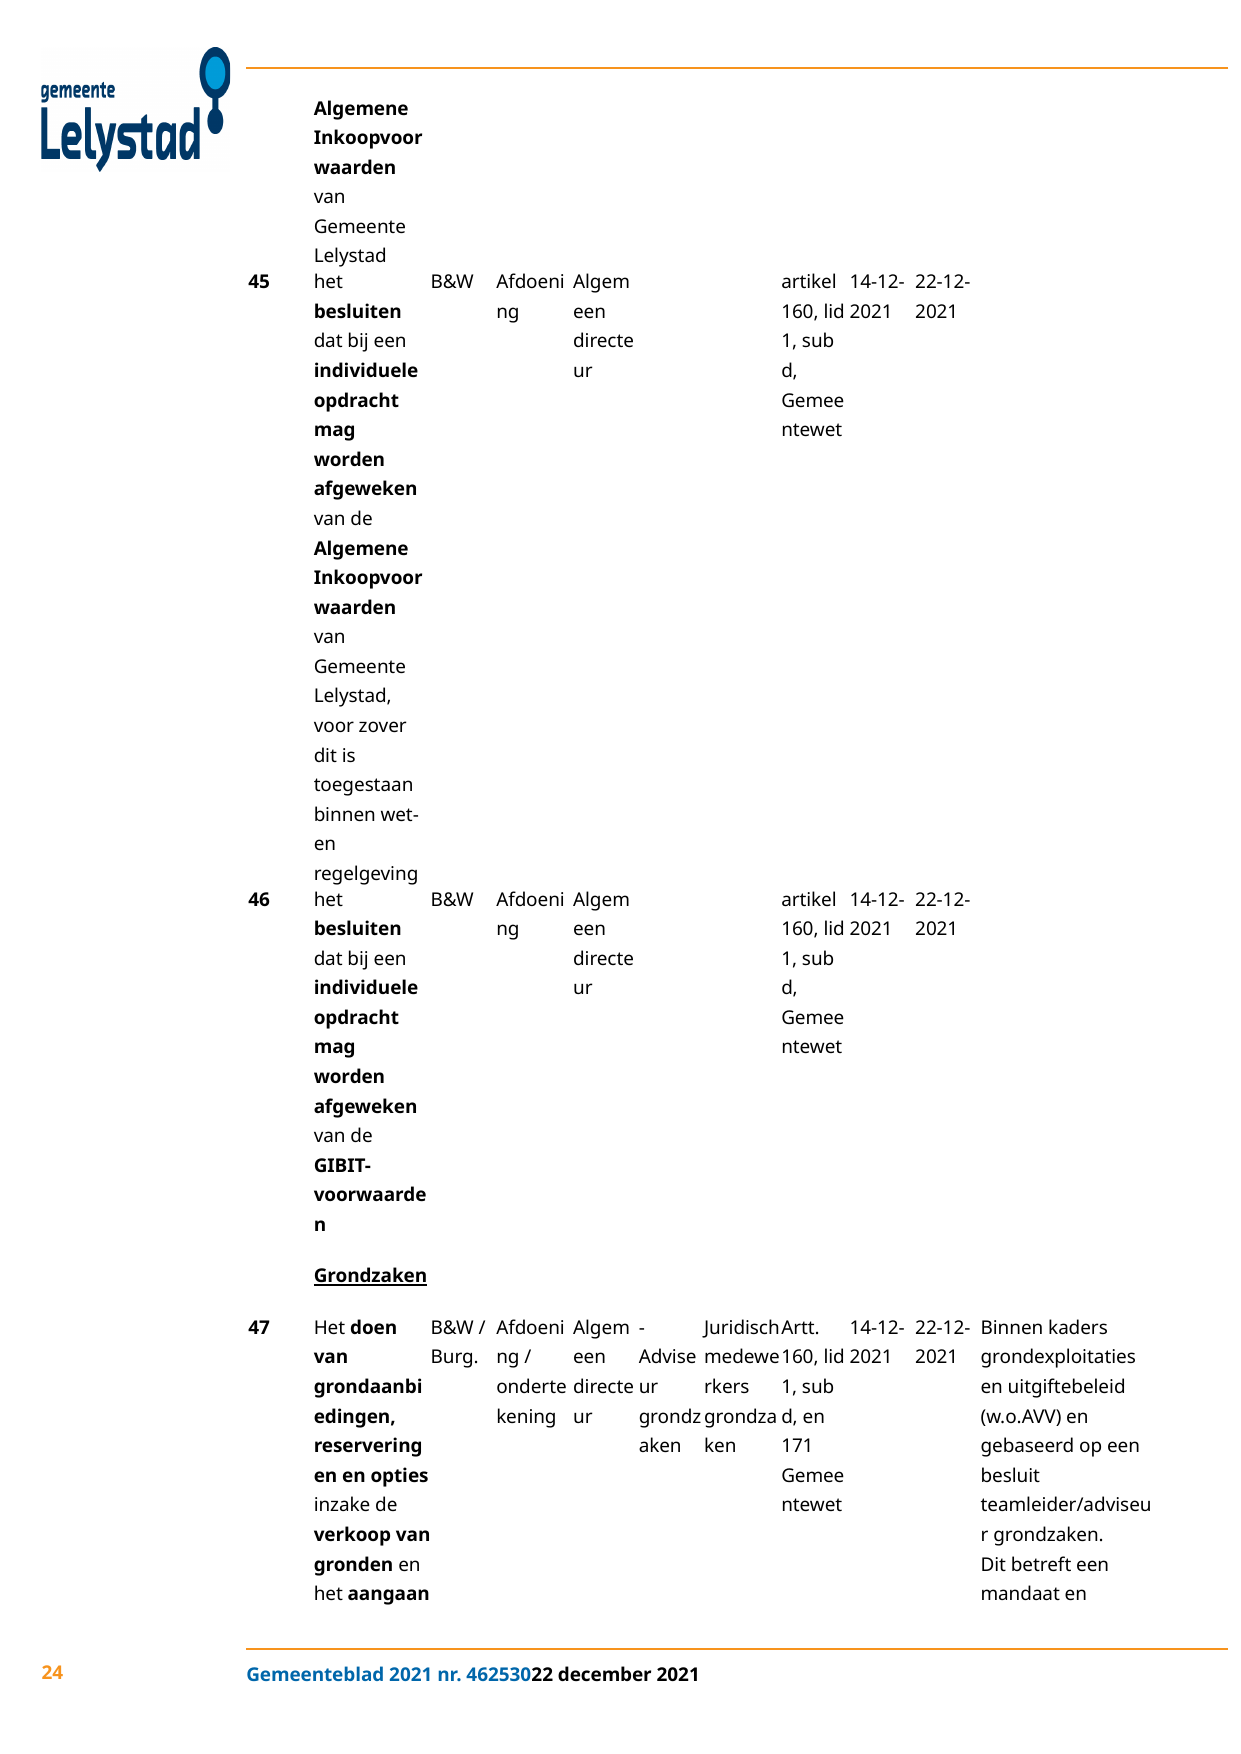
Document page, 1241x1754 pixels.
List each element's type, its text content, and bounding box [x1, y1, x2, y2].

table_cell 22-12-2021 [915, 269, 980, 886]
table_cell het besluiten dat bij een individuele opdracht mag worden afgeweken van de GIBIT-voorwaarden [314, 886, 430, 1237]
table_cell [704, 886, 781, 1237]
table_cell [980, 1289, 1152, 1314]
table_cell [248, 1263, 313, 1288]
table_cell [430, 1263, 496, 1288]
table_cell B&W / Burg. [430, 1314, 496, 1606]
table_cell [704, 95, 781, 268]
table_cell B&W [430, 269, 496, 886]
table_cell Afdoening [496, 269, 573, 886]
table_cell [980, 269, 1152, 886]
table_cell [496, 1289, 573, 1314]
table_cell [314, 1289, 430, 1314]
table_cell 14-12-2021 [849, 269, 915, 886]
table_cell [781, 1237, 849, 1263]
table_cell [639, 1237, 704, 1263]
table_cell Algemene Inkoopvoorwaarden van Gemeente Lelystad [314, 95, 430, 268]
table_cell 46 [248, 886, 313, 1237]
table_cell Algemeen directeur [573, 886, 638, 1237]
table_cell [704, 1263, 781, 1288]
table_cell 45 [248, 269, 313, 886]
table_cell [314, 1237, 430, 1263]
table_cell [573, 95, 638, 268]
table_cell [915, 95, 980, 268]
table_cell Grondzaken [314, 1263, 430, 1288]
table_cell [704, 269, 781, 886]
table_cell Artt. 160, lid 1, sub d, en 171 Gemeentewet [781, 1314, 849, 1606]
table_cell [915, 1263, 980, 1288]
table_cell Afdoening [496, 886, 573, 1237]
table_cell Algemeen directeur [573, 269, 638, 886]
table_cell [980, 886, 1152, 1237]
table_cell [915, 1237, 980, 1263]
table_cell [639, 269, 704, 886]
table_cell [430, 1237, 496, 1263]
table_cell [980, 1263, 1152, 1288]
table_cell artikel 160, lid 1, sub d, Gemeentewet [781, 886, 849, 1237]
table_cell [496, 1237, 573, 1263]
table_cell 22-12-2021 [915, 886, 980, 1237]
table_cell [573, 1289, 638, 1314]
table_cell [781, 1263, 849, 1288]
table_cell [849, 1289, 915, 1314]
table_cell [781, 95, 849, 268]
table_cell Het doen van grondaanbiedingen, reserveringen en opties inzake de verkoop van gronden en het aangaan [314, 1314, 430, 1606]
table_cell [704, 1289, 781, 1314]
table_cell [980, 1237, 1152, 1263]
table_cell - Adviseur grondzaken [639, 1314, 704, 1606]
table_cell [980, 95, 1152, 268]
table_cell [639, 95, 704, 268]
table_cell artikel 160, lid 1, sub d, Gemeentewet [781, 269, 849, 886]
table_cell Binnen kaders grondexploitaties en uitgiftebeleid (w.o.AVV) en gebaseerd op een besluit teamleider/adviseur grondzaken. Dit betreft een mandaat en [980, 1314, 1152, 1606]
table_cell Afdoening / ondertekening [496, 1314, 573, 1606]
table_cell 14-12-2021 [849, 886, 915, 1237]
table_cell [849, 1237, 915, 1263]
table_cell [915, 1289, 980, 1314]
table_cell 47 [248, 1314, 313, 1606]
table_cell Algemeen directeur [573, 1314, 638, 1606]
table_cell Juridisch medewerkers grondzaken [704, 1314, 781, 1606]
table_cell 14-12-2021 [849, 1314, 915, 1606]
table_cell [849, 1263, 915, 1288]
picture [41, 47, 231, 172]
table_cell B&W [430, 886, 496, 1237]
table_cell [248, 1289, 313, 1314]
table_cell 22-12-2021 [915, 1314, 980, 1606]
table_cell [573, 1237, 638, 1263]
table_cell [248, 1237, 313, 1263]
table_cell [430, 1289, 496, 1314]
table_cell [496, 95, 573, 268]
table_cell het besluiten dat bij een individuele opdracht mag worden afgeweken van de Algemene Inkoopvoorwaarden van Gemeente Lelystad, voor zover dit is toegestaan binnen wet- en regelgeving [314, 269, 430, 886]
table_cell [781, 1289, 849, 1314]
table_cell [430, 95, 496, 268]
table_cell [639, 1289, 704, 1314]
table_cell [639, 886, 704, 1237]
table_cell [639, 1263, 704, 1288]
table_cell [573, 1263, 638, 1288]
table_cell [849, 95, 915, 268]
table_cell [704, 1237, 781, 1263]
table_cell [496, 1263, 573, 1288]
table_cell [248, 95, 313, 268]
